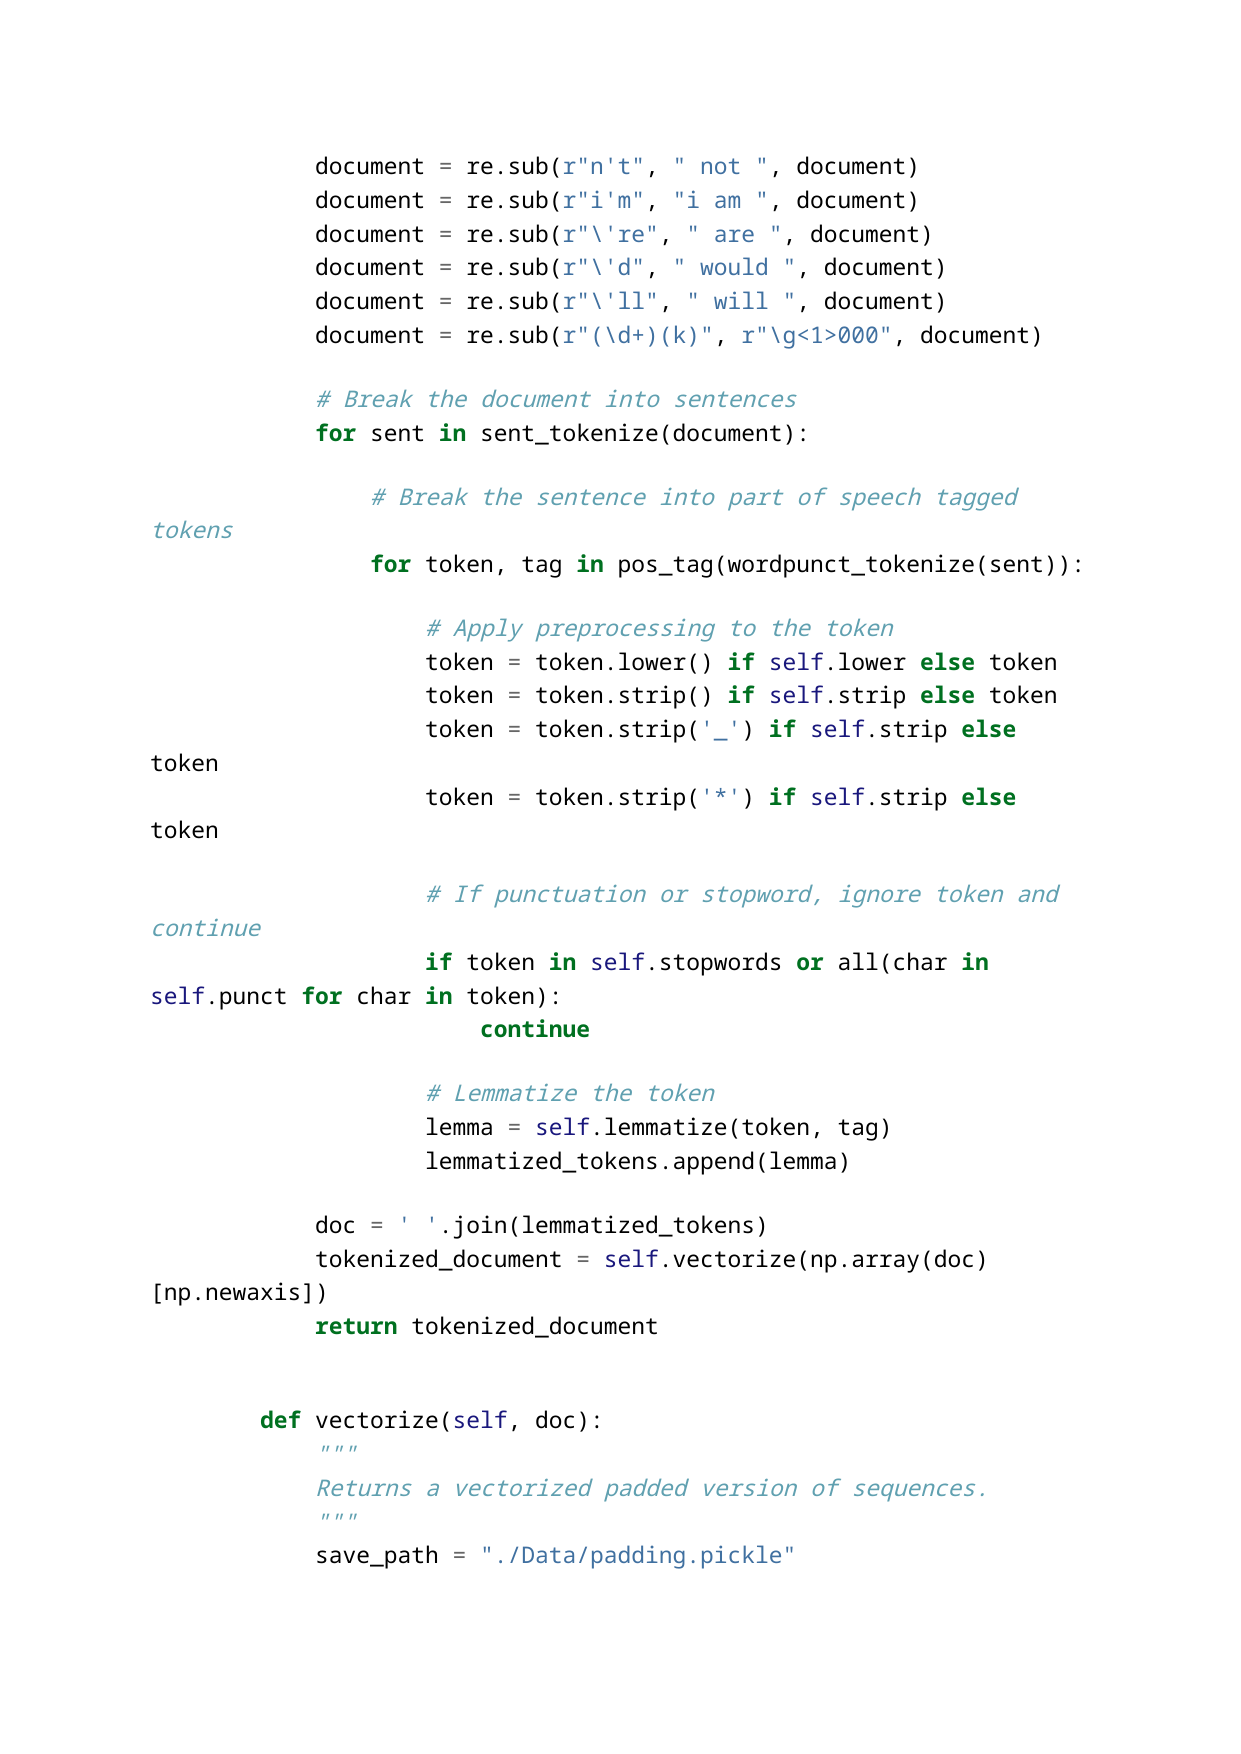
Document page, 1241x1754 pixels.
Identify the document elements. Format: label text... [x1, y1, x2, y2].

text document = re.sub(r"n't", " not ", document) document = re.sub(r"i'm", "i am ", document) document = re.sub(r"\'re", " are ", document) document = re.sub(r"\'d", " would ", document) document = re.sub(r"\'ll", " will ", document) document = re.sub(r"(\d+)(k)", r"\g<1>000", document) # Break the document into sentences for sent in sent_tokenize(document): # Break the sentence into part of speech tagged tokens for token, tag in pos_tag(wordpunct_tokenize(sent)): # Apply preprocessing to the token token = token.lower() if self.lower else token token = token.strip() if self.strip else token token = token.strip('_') if self.strip else token token = token.strip('*') if self.strip else token # If punctuation or stopword, ignore token and continue if token in self.stopwords or all(char in self.punct for char in token): continue # Lemmatize the token lemma = self.lemmatize(token, tag) lemmatized_tokens.append(lemma) doc = ' '.join(lemmatized_tokens) tokenized_document = self.vectorize(np.array(doc)[np.newaxis]) return tokenized_document def vectorize(self, doc): """ Returns a vectorized padded version of sequences. """ save_path = "./Data/padding.pickle" [150, 150, 1090, 1570]
